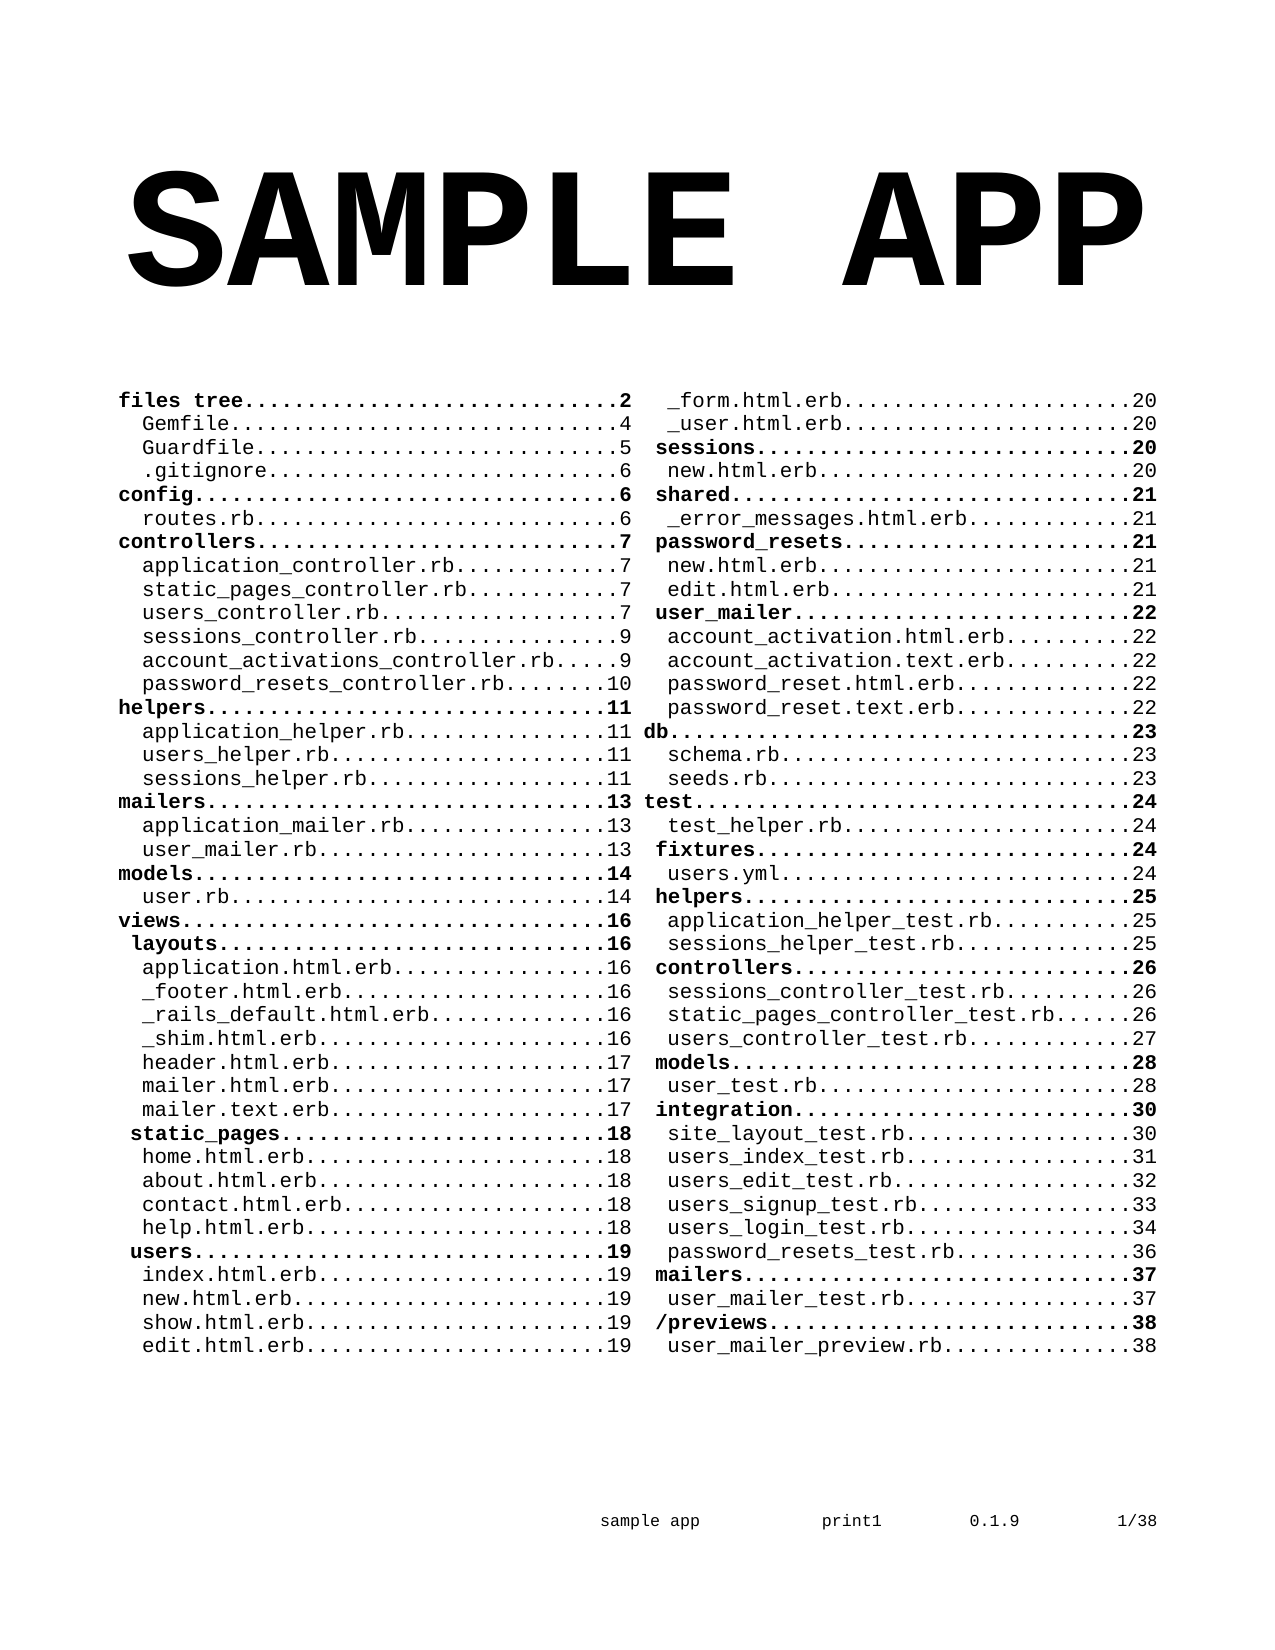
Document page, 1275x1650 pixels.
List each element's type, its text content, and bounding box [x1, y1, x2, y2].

text db 23 [643, 721, 1157, 744]
text users_controller_test.rb 27 [667, 1028, 1157, 1052]
text application_controller.rb 7 [142, 555, 632, 579]
text mailer.text.erb 17 [142, 1099, 632, 1123]
text fixtures 24 [655, 839, 1157, 862]
text Gemfile 4 [142, 413, 632, 437]
text test_helper.rb 24 [667, 815, 1157, 839]
text users.yml 24 [667, 862, 1157, 886]
text /previews 38 [655, 1312, 1157, 1335]
text new.html.erb 20 [667, 461, 1157, 484]
text password_reset.html.erb 22 [667, 673, 1157, 697]
text static_pages 18 [130, 1123, 632, 1146]
text helpers 11 [118, 697, 632, 721]
text _footer.html.erb 16 [142, 981, 632, 1004]
text user_mailer_preview.rb 38 [667, 1335, 1157, 1359]
text sessions 20 [655, 437, 1157, 461]
text users_edit_test.rb 32 [667, 1170, 1157, 1193]
title SAMPLE APP [118, 143, 1157, 337]
text helpers 25 [655, 886, 1157, 910]
text layouts 16 [130, 933, 632, 957]
text password_resets_controller.rb 10 [142, 673, 632, 697]
text user_mailer_test.rb 37 [667, 1288, 1157, 1312]
text new.html.erb 21 [667, 555, 1157, 579]
text contact.html.erb 18 [142, 1193, 632, 1217]
text account_activation.text.erb 22 [667, 650, 1157, 673]
text views 16 [118, 910, 632, 933]
text account_activations_controller.rb 9 [142, 650, 632, 673]
text config 6 [118, 484, 632, 508]
text .gitignore 6 [142, 461, 632, 484]
text models 28 [655, 1052, 1157, 1075]
text users_signup_test.rb 33 [667, 1193, 1157, 1217]
text _form.html.erb 20 [667, 389, 1157, 413]
text mailers 13 [118, 792, 632, 815]
text user_mailer.rb 13 [142, 839, 632, 862]
text sessions_helper.rb 11 [142, 768, 632, 792]
text _error_messages.html.erb 21 [667, 508, 1157, 531]
text application_helper_test.rb 25 [667, 910, 1157, 933]
text site_layout_test.rb 30 [667, 1123, 1157, 1146]
text _user.html.erb 20 [667, 413, 1157, 437]
text models 14 [118, 862, 632, 886]
text index.html.erb 19 [142, 1264, 632, 1288]
text users_helper.rb 11 [142, 744, 632, 768]
text _shim.html.erb 16 [142, 1028, 632, 1052]
text files tree 2 [118, 389, 632, 413]
text application_mailer.rb 13 [142, 815, 632, 839]
text controllers 7 [118, 531, 632, 555]
text static_pages_controller.rb 7 [142, 579, 632, 602]
text Guardfile 5 [142, 437, 632, 461]
text edit.html.erb 21 [667, 579, 1157, 602]
text sessions_controller.rb 9 [142, 626, 632, 650]
text users_controller.rb 7 [142, 602, 632, 626]
text help.html.erb 18 [142, 1217, 632, 1241]
text shared 21 [655, 484, 1157, 508]
text header.html.erb 17 [142, 1052, 632, 1075]
text password_resets_test.rb 36 [667, 1241, 1157, 1264]
text _rails_default.html.erb 16 [142, 1004, 632, 1028]
text integration 30 [655, 1099, 1157, 1123]
text password_reset.text.erb 22 [667, 697, 1157, 721]
text user_mailer 22 [655, 602, 1157, 626]
text user_test.rb 28 [667, 1075, 1157, 1099]
text mailer.html.erb 17 [142, 1075, 632, 1099]
text application_helper.rb 11 [142, 721, 632, 744]
text schema.rb 23 [667, 744, 1157, 768]
text routes.rb 6 [142, 508, 632, 531]
text new.html.erb 19 [142, 1288, 632, 1312]
text controllers 26 [655, 957, 1157, 981]
text users 19 [130, 1241, 632, 1264]
text users_login_test.rb 34 [667, 1217, 1157, 1241]
text seeds.rb 23 [667, 768, 1157, 792]
text static_pages_controller_test.rb 26 [667, 1004, 1157, 1028]
text users_index_test.rb 31 [667, 1146, 1157, 1170]
text sessions_helper_test.rb 25 [667, 933, 1157, 957]
text home.html.erb 18 [142, 1146, 632, 1170]
text password_resets 21 [655, 531, 1157, 555]
text mailers 37 [655, 1264, 1157, 1288]
text user.rb 14 [142, 886, 632, 910]
text sessions_controller_test.rb 26 [667, 981, 1157, 1004]
text edit.html.erb 19 [142, 1335, 632, 1359]
text account_activation.html.erb 22 [667, 626, 1157, 650]
text show.html.erb 19 [142, 1312, 632, 1335]
text about.html.erb 18 [142, 1170, 632, 1193]
text application.html.erb 16 [142, 957, 632, 981]
text test 24 [643, 792, 1157, 815]
